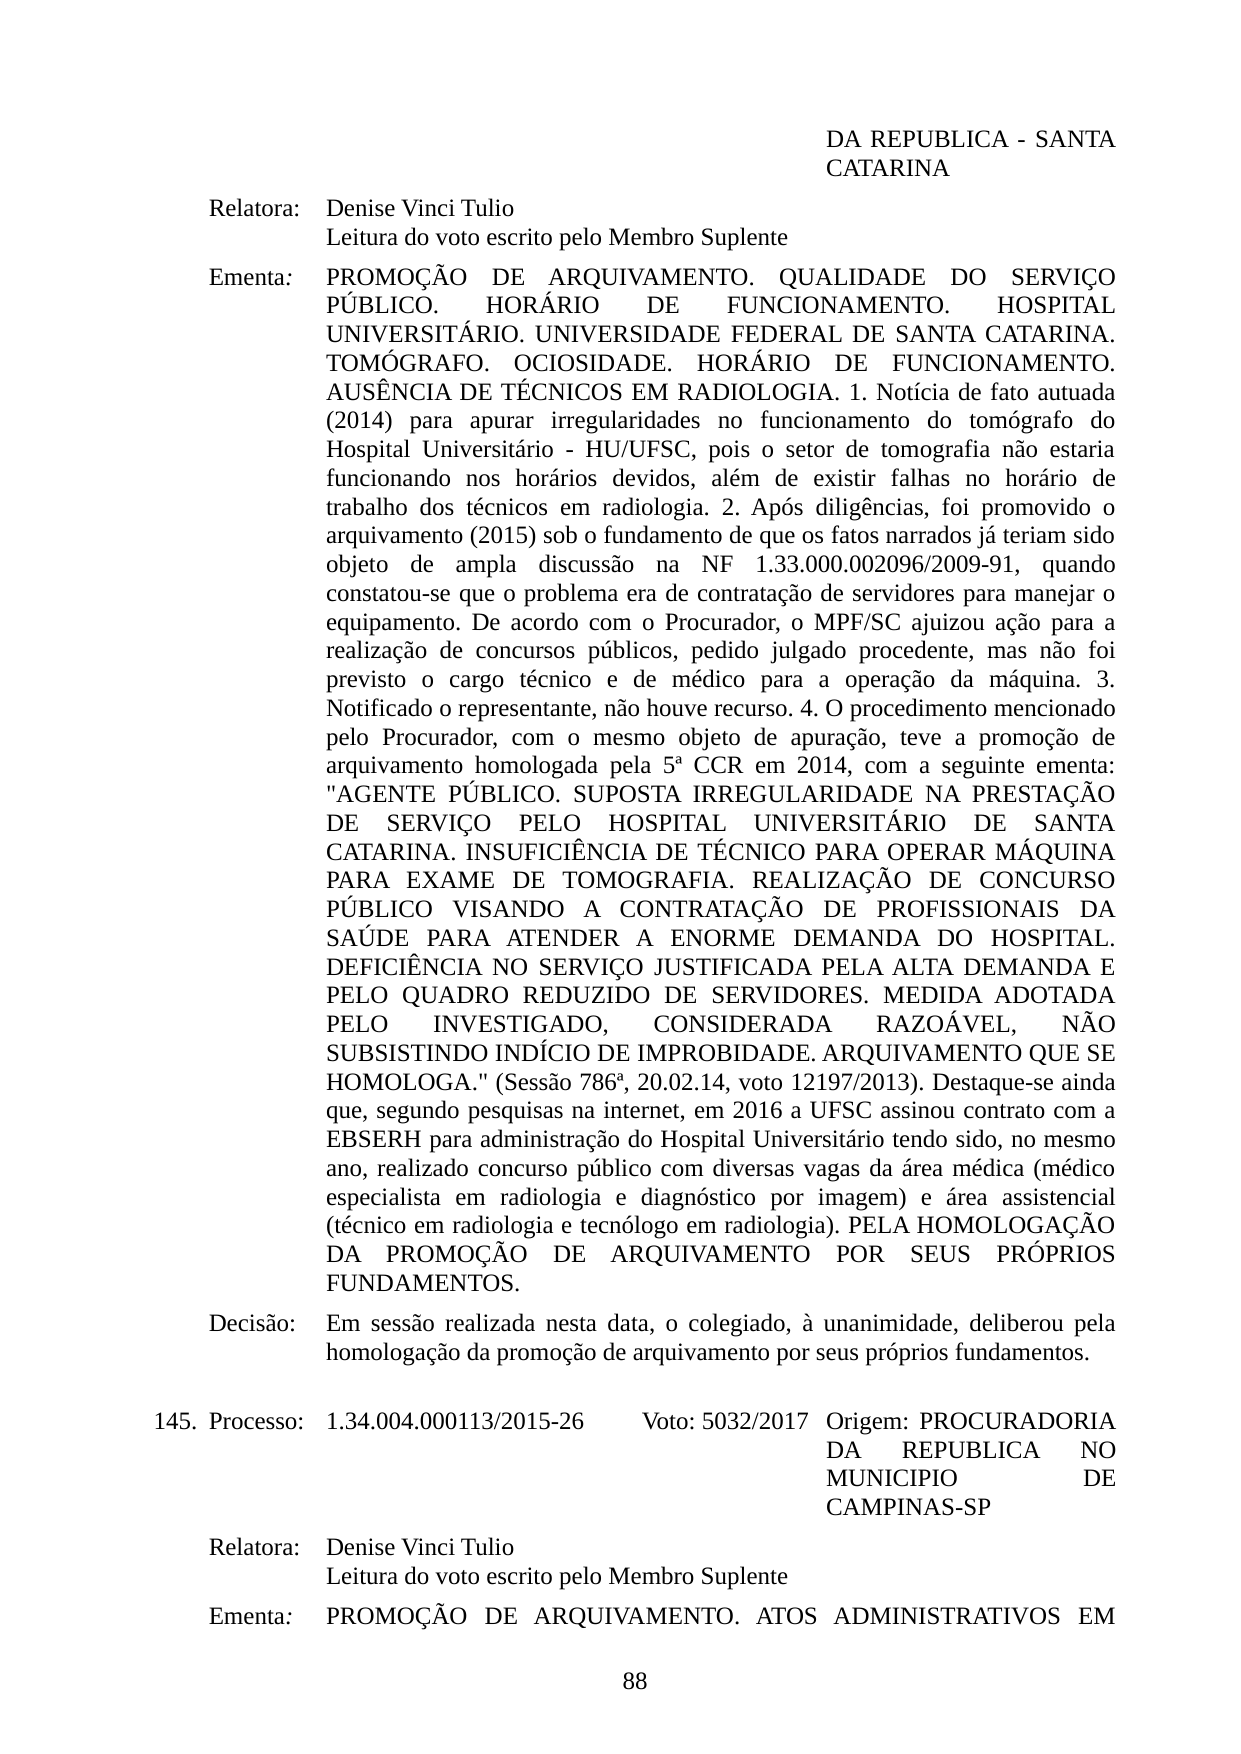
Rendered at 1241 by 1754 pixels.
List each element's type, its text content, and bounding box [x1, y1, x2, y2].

table_header [203, 118, 320, 187]
table_header [148, 118, 203, 187]
table_header 145. [148, 1400, 203, 1527]
table_header [636, 118, 820, 187]
table_cell Decisão: [203, 1303, 320, 1371]
table_header Origem: PROCURADORIA DA REPUBLICA NO MUNICIPIO DE CAMPINAS-SP [820, 1400, 1122, 1527]
table_cell PROMOÇÃO DE ARQUIVAMENTO. QUALIDADE DO SERVIÇO PÚBLICO. HORÁRIO DE FUNCIONAMENTO. HOSPITAL UNIVERSITÁRIO. UNIVERSIDADE FEDERAL DE SANTA CATARINA. TOMÓGRAFO. OCIOSIDADE. HORÁRIO DE FUNCIONAMENTO. AUSÊNCIA DE TÉCNICOS EM RADIOLOGIA. 1. Notícia de fato autuada (2014) para apurar irregularidades no funcionamento do tomógrafo do Hospital Universitário - HU/UFSC, pois o setor de tomografia não estaria funcionando nos horários devidos, além de existir falhas no horário de trabalho dos técnicos em radiologia. 2. Após diligências, foi promovido o arquivamento (2015) sob o fundamento de que os fatos narrados já teriam sido objeto de ampla discussão na NF 1.33.000.002096/2009-91, quando constatou-se que o problema era de contratação de servidores para manejar o equipamento. De acordo com o Procurador, o MPF/SC ajuizou ação para a realização de concursos públicos, pedido julgado procedente, mas não foi previsto o cargo técnico e de médico para a operação da máquina. 3. Notificado o representante, não houve recurso. 4. O procedimento mencionado pelo Procurador, com o mesmo objeto de apuração, teve a promoção de arquivamento homologada pela 5ª CCR em 2014, com a seguinte ementa: "AGENTE PÚBLICO. SUPOSTA IRREGULARIDADE NA PRESTAÇÃO DE SERVIÇO PELO HOSPITAL UNIVERSITÁRIO DE SANTA CATARINA. INSUFICIÊNCIA DE TÉCNICO PARA OPERAR MÁQUINA PARA EXAME DE TOMOGRAFIA. REALIZAÇÃO DE CONCURSO PÚBLICO VISANDO A CONTRATAÇÃO DE PROFISSIONAIS DA SAÚDE PARA ATENDER A ENORME DEMANDA DO HOSPITAL. DEFICIÊNCIA NO SERVIÇO JUSTIFICADA PELA ALTA DEMANDA E PELO QUADRO REDUZIDO DE SERVIDORES. MEDIDA ADOTADA PELO INVESTIGADO, CONSIDERADA RAZOÁVEL, NÃO SUBSISTINDO INDÍCIO DE IMPROBIDADE. ARQUIVAMENTO QUE SE HOMOLOGA." (Sessão 786ª, 20.02.14, voto 12197/2013). Destaque-se ainda que, segundo pesquisas na internet, em 2016 a UFSC assinou contrato com a EBSERH para administração do Hospital Universitário tendo sido, no mesmo ano, realizado concurso público com diversas vagas da área médica (médico especialista em radiologia e diagnóstico por imagem) e área assistencial (técnico em radiologia e tecnólogo em radiologia). PELA HOMOLOGAÇÃO DA PROMOÇÃO DE ARQUIVAMENTO POR SEUS PRÓPRIOS FUNDAMENTOS. [320, 256, 1122, 1302]
table_cell Ementa: [203, 256, 320, 1302]
table_cell [148, 1303, 203, 1371]
table_cell [148, 1596, 203, 1636]
table_cell Relatora: [203, 1527, 320, 1596]
table_cell [148, 187, 203, 256]
table_header 1.34.004.000113/2015-26 [320, 1400, 636, 1527]
table_cell Denise Vinci Tulio Leitura do voto escrito pelo Membro Suplente [320, 1527, 1122, 1596]
table_header Voto: 5032/2017 [636, 1400, 820, 1527]
table_header Processo: [203, 1400, 320, 1527]
table_cell Ementa: [203, 1596, 320, 1636]
table_header DA REPUBLICA - SANTA CATARINA [820, 118, 1122, 187]
table_cell Denise Vinci Tulio Leitura do voto escrito pelo Membro Suplente [320, 187, 1122, 256]
table_cell PROMOÇÃO DE ARQUIVAMENTO. ATOS ADMINISTRATIVOS EM [320, 1596, 1122, 1636]
table_cell Relatora: [203, 187, 320, 256]
table_cell Em sessão realizada nesta data, o colegiado, à unanimidade, deliberou pela homologação da promoção de arquivamento por seus próprios fundamentos. [320, 1303, 1122, 1371]
table_cell [148, 1527, 203, 1596]
table_cell [148, 256, 203, 1302]
table_header [320, 118, 636, 187]
